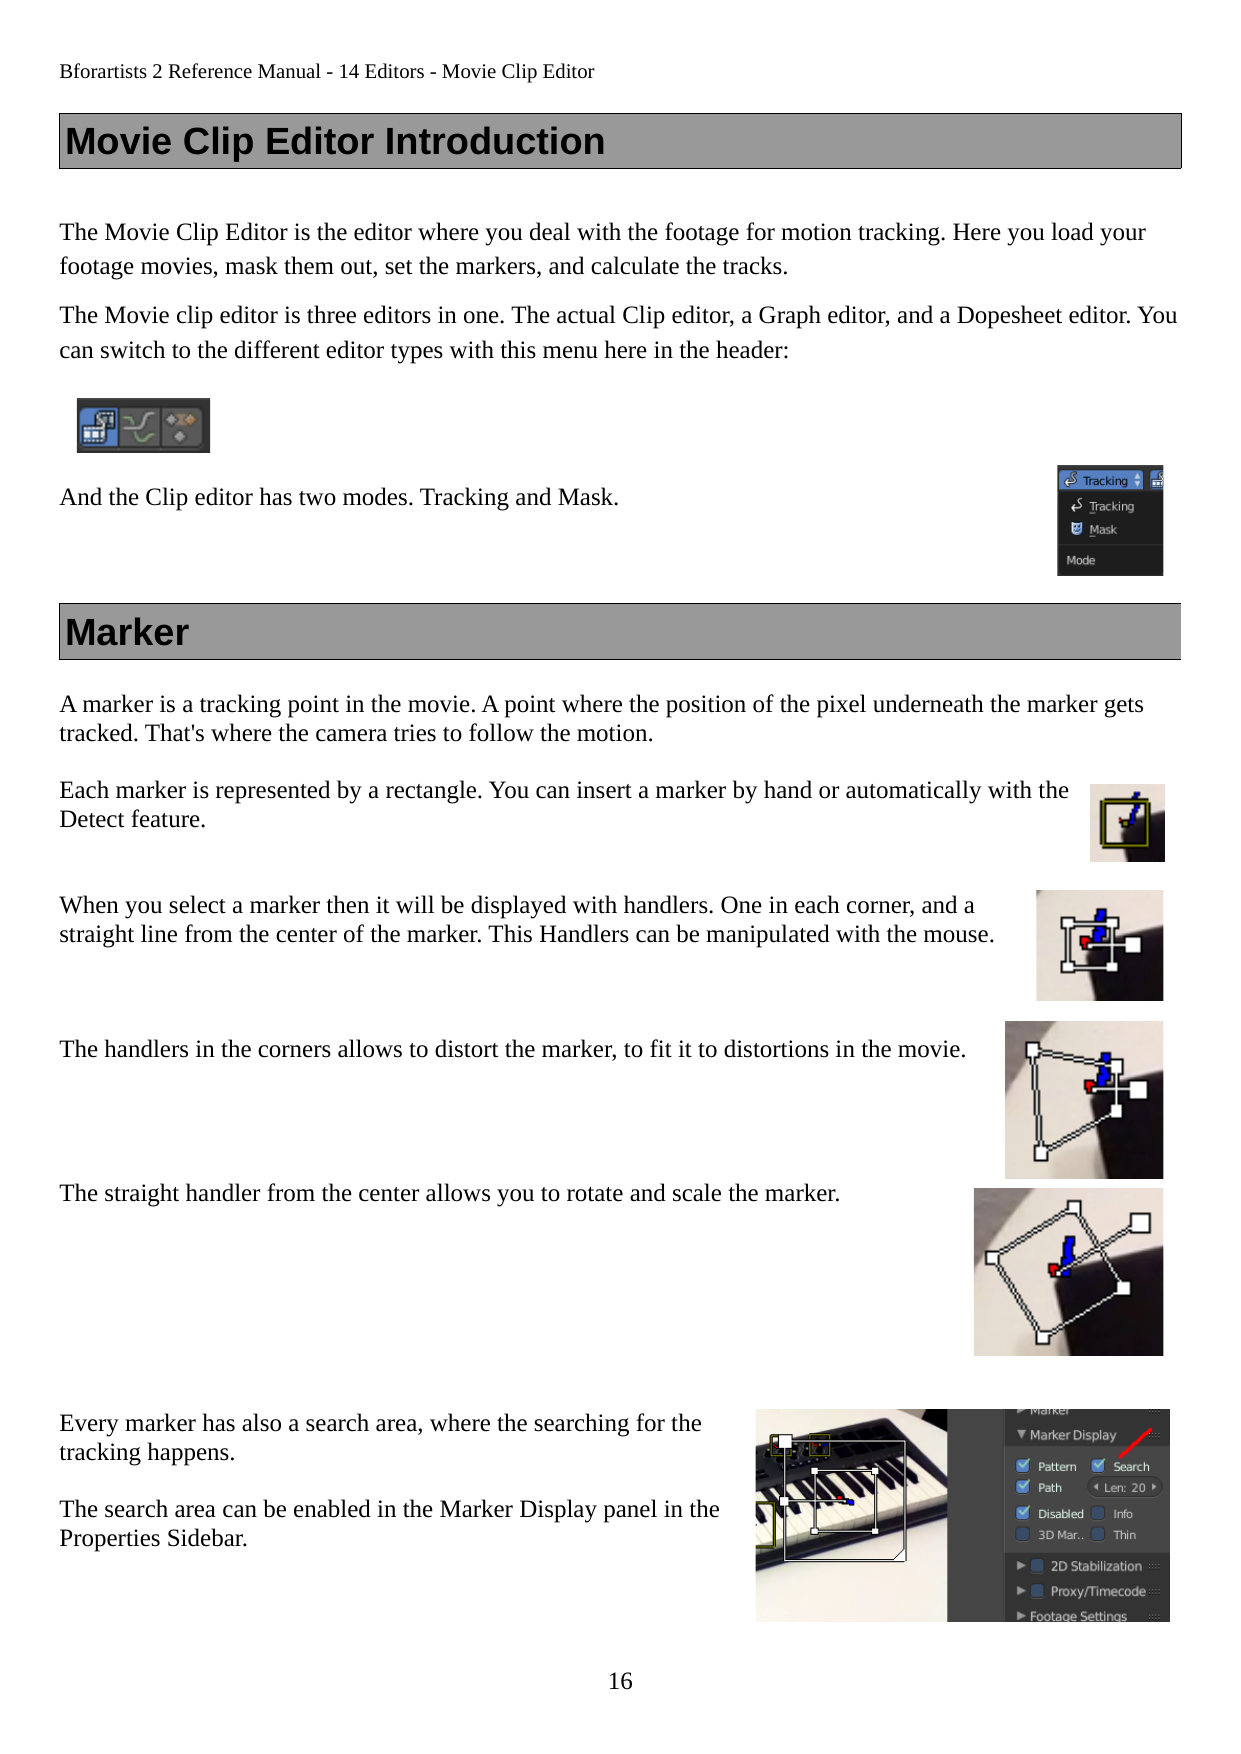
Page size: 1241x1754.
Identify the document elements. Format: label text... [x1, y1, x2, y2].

text Each marker is represented by a rectangle. You can insert a marker by hand or automatically with the Detect feature. [59, 775, 1181, 833]
text And the Clip editor has two modes. Tracking and Mask. [59, 482, 1057, 511]
text A marker is a tracking point in the movie. A point where the position of the pixel underneath the marker gets tracked. That's where the camera tries to follow the motion. [59, 689, 1181, 747]
text The Movie clip editor is three editors in one. The actual Clip editor, a Graph editor, and a Dopesheet editor. You can switch to the different editor types with this menu here in the header: [59, 301, 1181, 364]
table_header Marker [60, 604, 1181, 659]
text The straight handler from the center allows you to rotate and scale the marker. [59, 1178, 1181, 1207]
picture [1090, 784, 1165, 862]
picture [1057, 465, 1164, 576]
picture [755, 1409, 1170, 1622]
picture [76, 398, 211, 453]
picture [1005, 1021, 1164, 1179]
table_header Movie Clip Editor Introduction [60, 114, 1181, 168]
picture [973, 1188, 1164, 1356]
text The handlers in the corners allows to distort the marker, to fit it to distortions in the movie. [59, 1034, 1005, 1063]
text When you select a marker then it will be displayed with handlers. One in each corner, and a straight line from the center of the marker. This Handlers can be manipulated with the mouse. [59, 890, 1036, 948]
text Every marker has also a search area, where the searching for the tracking happens. [59, 1408, 1181, 1465]
text The Movie Clip Editor is the editor where you deal with the footage for motion tracking. Here you load your footage movies, mask them out, set the markers, and calculate the tracks. [59, 217, 1181, 280]
text The search area can be enabled in the Marker Display panel in the Properties Sidebar. [59, 1494, 755, 1552]
picture [1036, 890, 1164, 1001]
